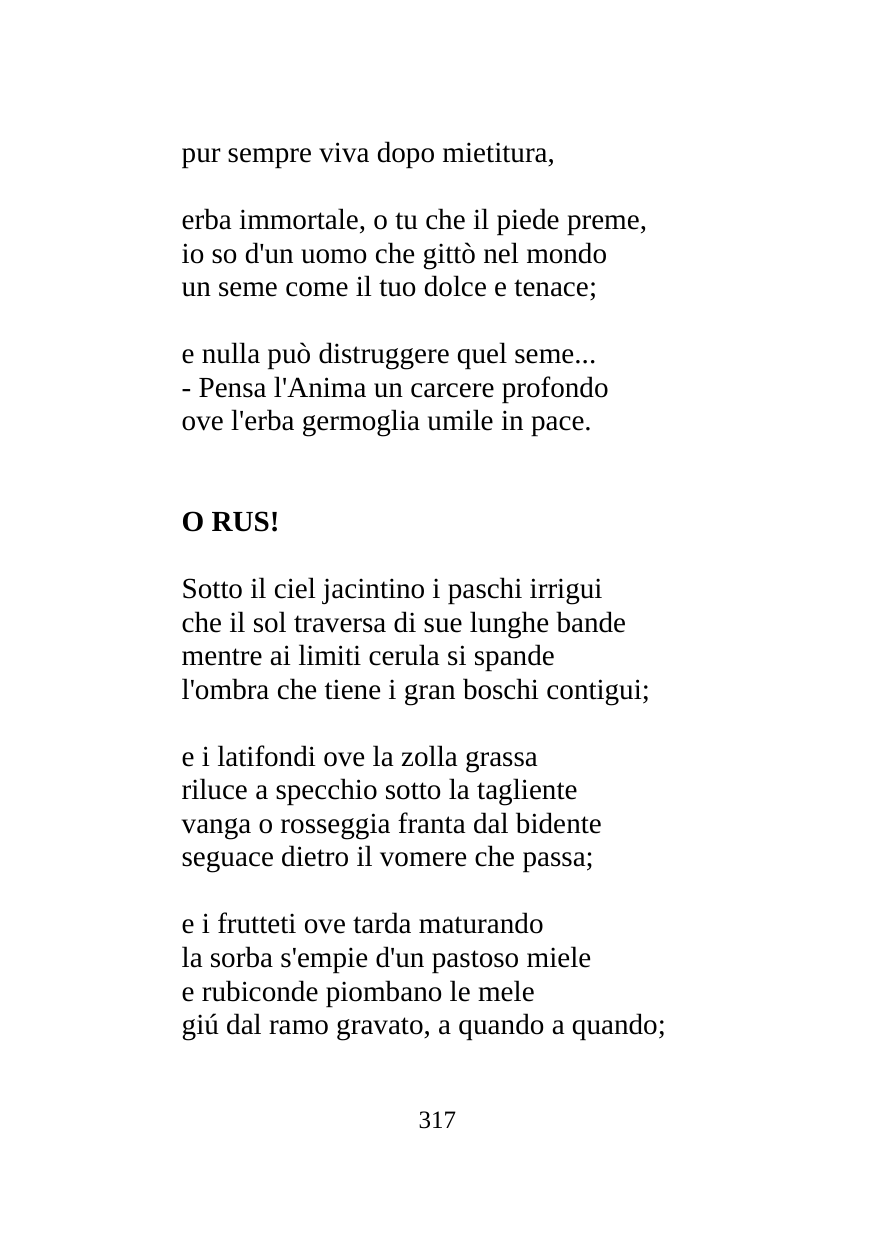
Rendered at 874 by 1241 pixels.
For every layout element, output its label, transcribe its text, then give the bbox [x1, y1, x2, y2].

text riluce a specchio sotto la tagliente [181, 772, 693, 806]
text O RUS! [181, 504, 468, 538]
text - Pensa l'Anima un carcere profondo [181, 370, 693, 403]
text e i frutteti ove tarda maturando [181, 907, 693, 940]
text pur sempre viva dopo mietitura, [181, 135, 693, 169]
text e i latifondi ove la zolla grassa [181, 739, 693, 772]
text vanga o rosseggia franta dal bidente [181, 806, 693, 839]
text l'ombra che tiene i gran boschi contigui; [181, 672, 693, 705]
text seguace dietro il vomere che passa; [181, 839, 693, 873]
text un seme come il tuo dolce e tenace; [181, 269, 693, 303]
text che il sol traversa di sue lunghe bande [181, 605, 693, 638]
text Sotto il ciel jacintino i paschi irrigui [181, 571, 693, 605]
text erba immortale, o tu che il piede preme, [181, 202, 693, 236]
text io so d'un uomo che gittò nel mondo [181, 236, 693, 269]
text e nulla può distruggere quel seme... [181, 336, 693, 370]
text e rubiconde piombano le mele [181, 974, 693, 1007]
text giú dal ramo gravato, a quando a quando; [181, 1007, 693, 1041]
text ove l'erba germoglia umile in pace. [181, 403, 693, 437]
text mentre ai limiti cerula si spande [181, 638, 693, 672]
text la sorba s'empie d'un pastoso miele [181, 940, 693, 974]
